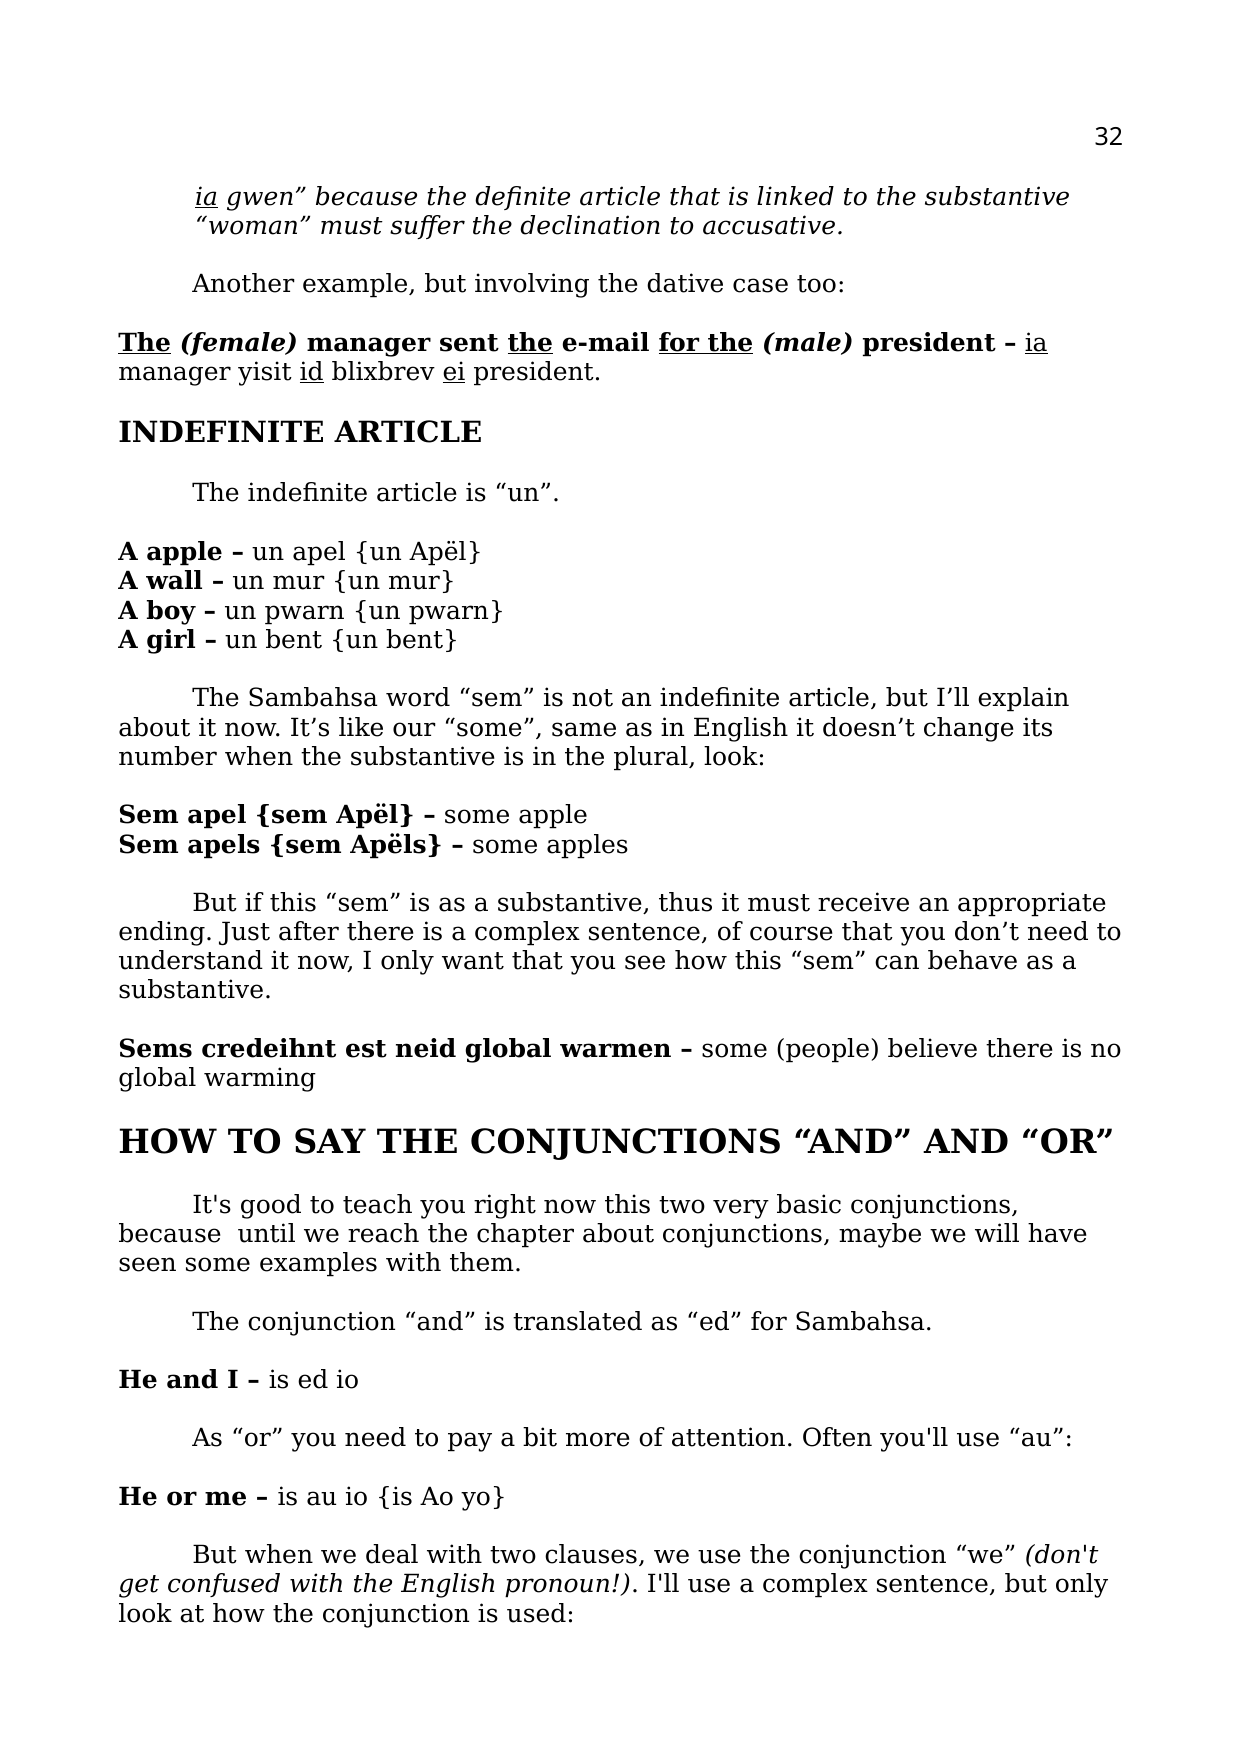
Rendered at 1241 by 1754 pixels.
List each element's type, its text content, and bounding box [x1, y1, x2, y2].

text Sem apel {sem Apël} – some apple [118, 800, 1123, 830]
text The conjunction “and” is translated as “ed” for Sambahsa. [118, 1307, 1123, 1336]
text A boy – un pwarn {un pwarn} [118, 596, 1123, 625]
text He or me – is au io {is Ao yo} [118, 1482, 1123, 1511]
text A girl – un bent {un bent} [118, 625, 1123, 654]
text Sems credeihnt est neid global warmen – some (people) believe there is no global warming [118, 1034, 1123, 1093]
subtitle HOW TO SAY THE CONJUNCTIONS “AND” AND “OR” [118, 1122, 1123, 1161]
text But when we deal with two clauses, we use the conjunction “we” (don't get confused with the English pronoun!). I'll use a complex sentence, but only look at how the conjunction is used: [118, 1541, 1123, 1628]
subtitle INDEFINITE ARTICLE [118, 415, 1123, 449]
text The indefinite article is “un”. [118, 479, 1123, 508]
text ia gwen” because the definite article that is linked to the substantive “woman” must suffer the declination to accusative. [195, 182, 1123, 240]
text A apple – un apel {un Apël} [118, 537, 1123, 566]
text A wall – un mur {un mur} [118, 566, 1123, 596]
text Another example, but involving the dative case too: [118, 269, 1123, 298]
text The Sambahsa word “sem” is not an indefinite article, but I’ll explain about it now. It’s like our “some”, same as in English it doesn’t change its number when the substantive is in the plural, look: [118, 684, 1123, 771]
text As “or” you need to pay a bit more of attention. Often you'll use “au”: [118, 1424, 1123, 1453]
text The (female) manager sent the e-mail for the (male) president – ia manager yisit id blixbrev ei president. [118, 327, 1123, 386]
text Sem apels {sem Apëls} – some apples [118, 830, 1123, 859]
text It's good to teach you right now this two very basic conjunctions, because until we reach the chapter about conjunctions, maybe we will have seen some examples with them. [118, 1190, 1123, 1278]
text He and I – is ed io [118, 1365, 1123, 1394]
text But if this “sem” is as a substantive, thus it must receive an appropriate ending. Just after there is a complex sentence, of course that you don’t need to understand it now, I only want that you see how this “sem” can behave as a substantive. [118, 888, 1123, 1005]
